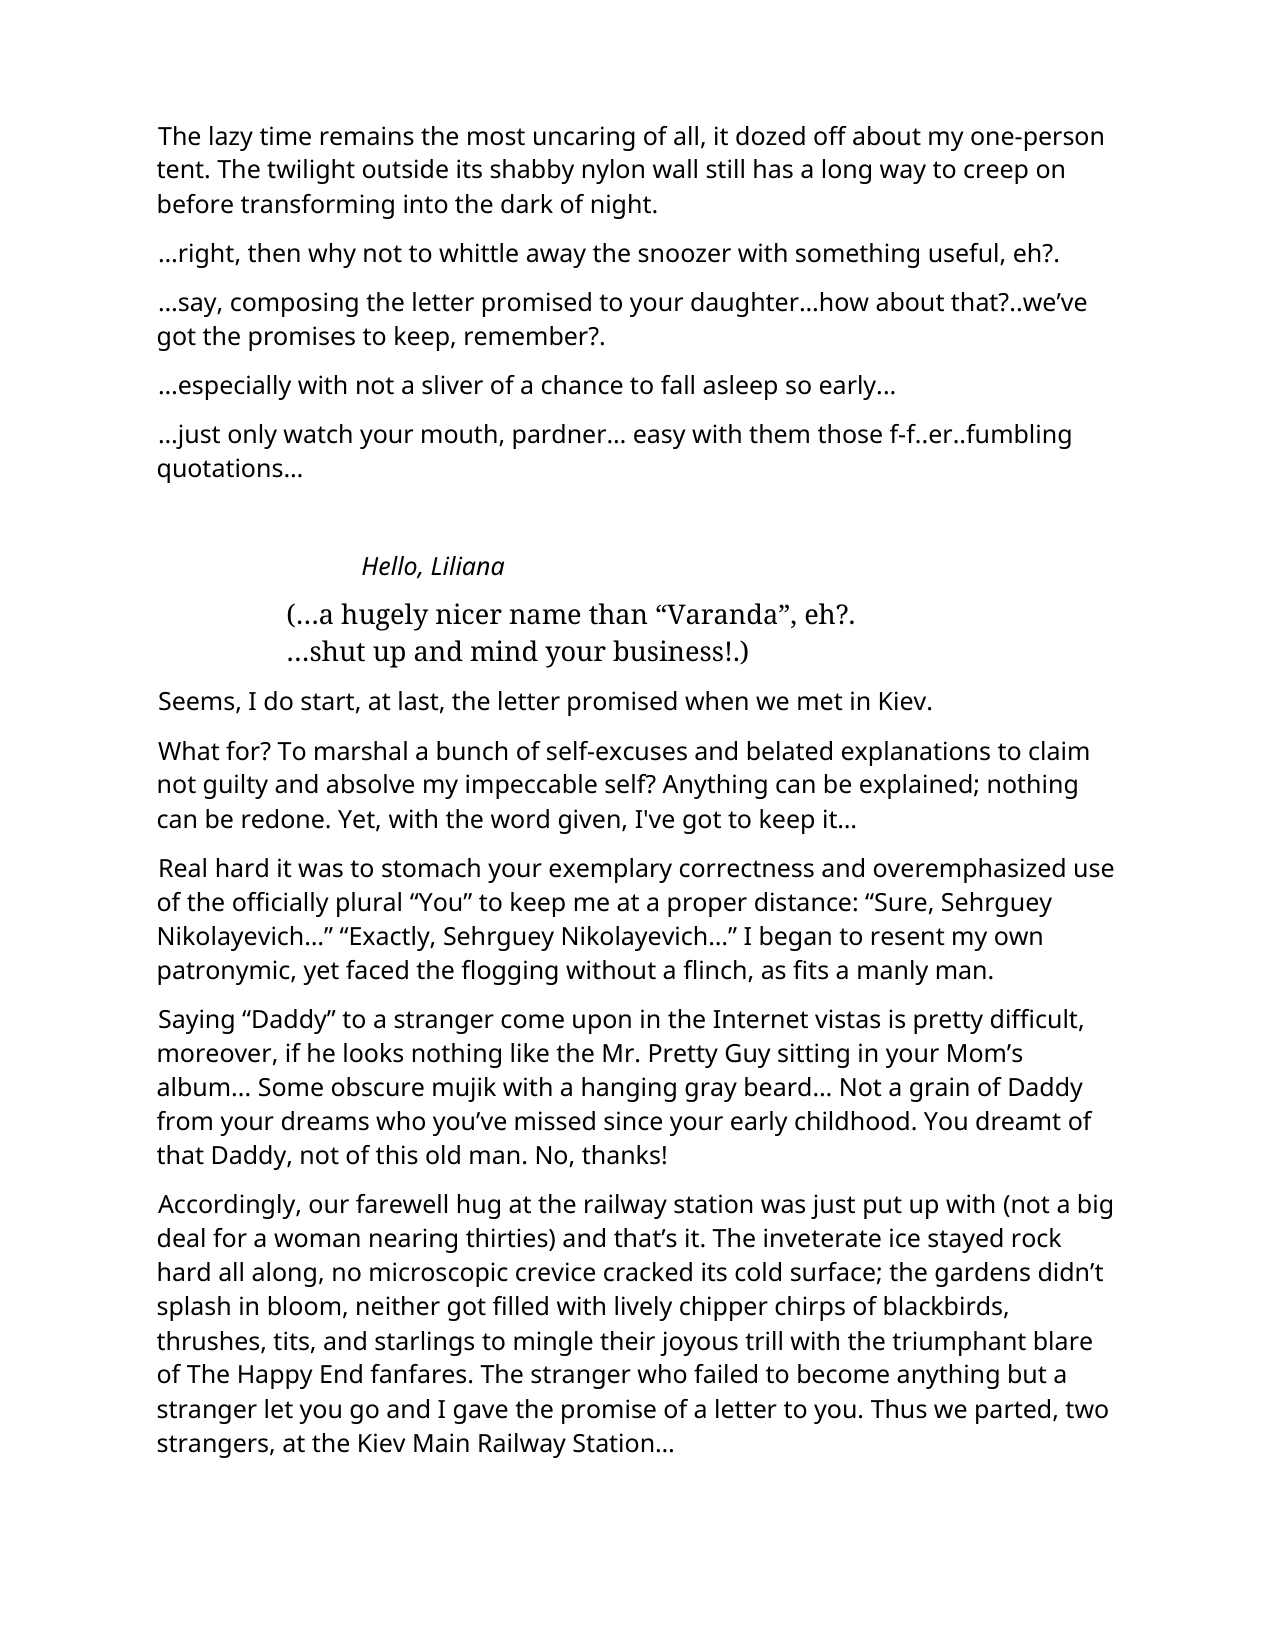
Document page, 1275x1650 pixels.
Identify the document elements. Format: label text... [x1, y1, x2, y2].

text Seems, I do start, at last, the letter promised when we met in Kiev. [156, 684, 1118, 718]
list (…a hugely nicer name than “Varanda”, eh?. [286, 595, 1118, 632]
list …shut up and mind your business!.) [286, 632, 1118, 669]
text Accordingly, our farewell hug at the railway station was just put up with (not a big deal for a woman nearing thirties) and that’s it. The inveterate ice stayed rock hard all along, no microscopic crevice cracked its cold surface; the gardens didn’t splash in bloom, neither got filled with lively chipper chirps of blackbirds, thrushes, tits, and starlings to mingle their joyous trill with the triumphant blare of The Happy End fanfares. The stranger who failed to become anything but a stranger let you go and I gave the promise of a letter to you. Thus we parted, two strangers, at the Kiev Main Railway Station… [156, 1187, 1118, 1459]
text Hello, Liliana [286, 549, 1118, 583]
text …especially with not a sliver of a chance to fall asleep so early... [156, 367, 1118, 402]
text What for? To marshal a bunch of self-excuses and belated explanations to claim not guilty and absolve my impeccable self? Anything can be explained; nothing can be redone. Yet, with the word given, I've got to keep it… [156, 733, 1118, 835]
text …say, composing the letter promised to your daughter…how about that?..we’ve got the promises to keep, remember?. [156, 284, 1118, 352]
text Saying “Daddy” to a stranger come upon in the Internet vistas is pretty difficult, moreover, if he looks nothing like the Mr. Pretty Guy sitting in your Mom’s album... Some obscure mujik with a hanging gray beard… Not a grain of Daddy from your dreams who you’ve missed since your early childhood. You dreamt of that Daddy, not of this old man. No, thanks! [156, 1002, 1118, 1172]
text Real hard it was to stomach your exemplary correctness and overemphasized use of the officially plural “You” to keep me at a proper distance: “Sure, Sehrguey Nikolayevich…” “Exactly, Sehrguey Nikolayevich…” I began to resent my own patronymic, yet faced the flogging without a flinch, as fits a manly man. [156, 850, 1118, 987]
text The lazy time remains the most uncaring of all, it dozed off about my one-person tent. The twilight outside its shabby nylon wall still has a long way to creep on before transforming into the dark of night. [156, 118, 1118, 220]
text …right, then why not to whittle away the snoozer with something useful, eh?. [156, 235, 1118, 269]
text …just only watch your mouth, pardner… easy with them those f-f..er..fumbling quotations… [156, 417, 1118, 485]
